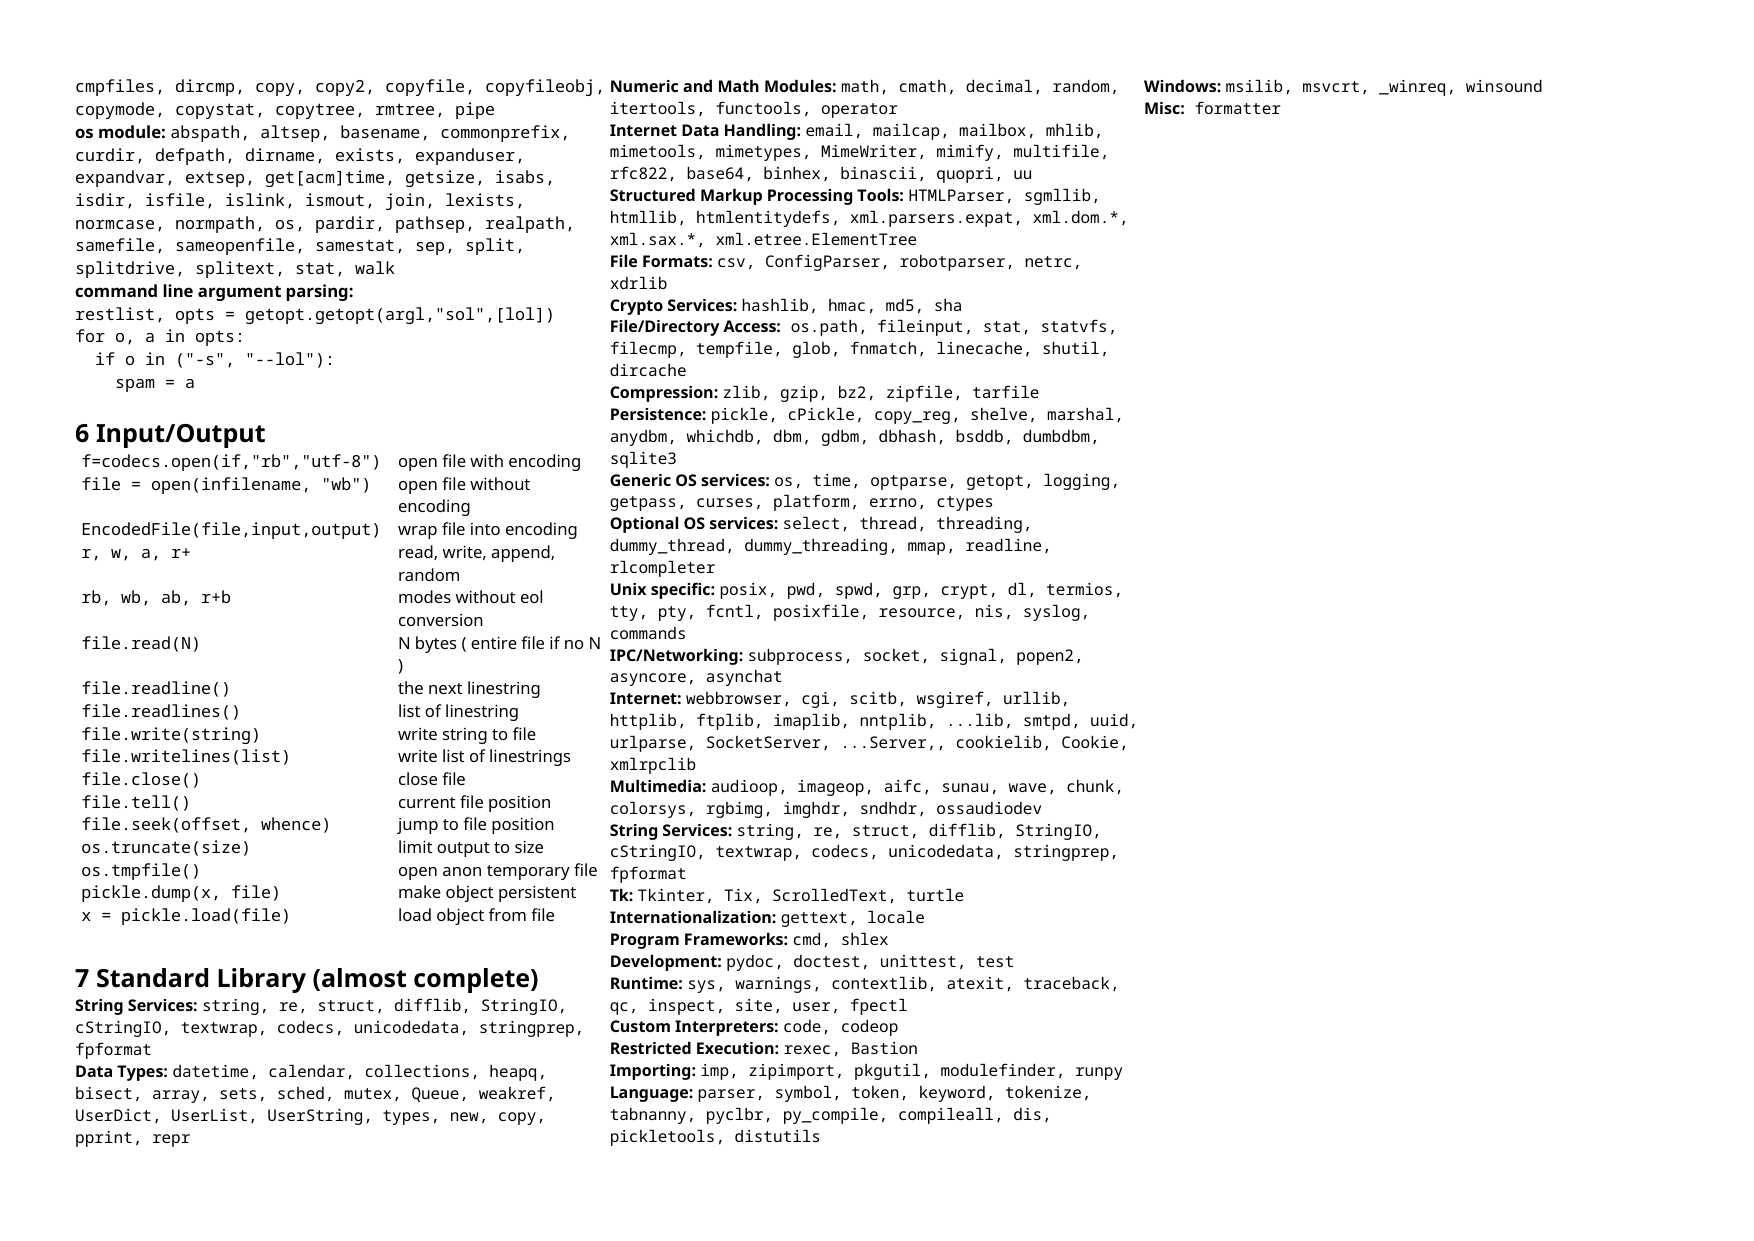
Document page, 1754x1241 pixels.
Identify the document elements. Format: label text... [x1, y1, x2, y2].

table_cell os.truncate(size) [75, 836, 392, 858]
table_cell write list of linestrings [392, 745, 609, 768]
text Program Frameworks: cmd, shlex [609, 928, 1144, 950]
text Multimedia: audioop, imageop, aifc, sunau, wave, chunk, colorsys, rgbimg, imghdr, sndhdr, ossaudiodev [609, 775, 1144, 819]
table_cell open anon temporary file [392, 859, 609, 881]
text for o, a in opts: [75, 325, 609, 347]
text command line argument parsing: [75, 279, 609, 302]
text spam = a [75, 370, 609, 393]
text Restricted Execution: rexec, Bastion [609, 1037, 1144, 1059]
text 7 Standard Library (almost complete) [75, 961, 609, 995]
table_cell file.readlines() [75, 700, 392, 722]
table_cell file.write(string) [75, 722, 392, 745]
text Data Types: datetime, calendar, collections, heapq, bisect, array, sets, sched, mutex, Queue, weakref, UserDict, UserList, UserString, types, new, copy, pprint, repr [75, 1060, 609, 1148]
table_cell x = pickle.load(file) [75, 904, 392, 927]
table_cell load object from file [392, 904, 609, 927]
table_cell jump to file position [392, 813, 609, 836]
table_cell file.close() [75, 768, 392, 790]
table_cell os.tmpfile() [75, 859, 392, 881]
text Crypto Services: hashlib, hmac, md5, sha [609, 294, 1144, 316]
text Windows: msilib, msvcrt, _winreq, winsound [1144, 75, 1678, 97]
table_header f=codecs.open(if,"rb","utf-8") [75, 450, 392, 472]
table_cell file.writelines(list) [75, 745, 392, 768]
text Misc: formatter [1144, 97, 1678, 119]
text Optional OS services: select, thread, threading, dummy_thread, dummy_threading, mmap, readline, rlcompleter [609, 512, 1144, 578]
table_cell file.tell() [75, 790, 392, 813]
text File Formats: csv, ConfigParser, robotparser, netrc, xdrlib [609, 250, 1144, 294]
table_cell file = open(infilename, "wb") [75, 473, 392, 518]
text Language: parser, symbol, token, keyword, tokenize, tabnanny, pyclbr, py_compile, compileall, dis, pickletools, distutils [609, 1081, 1144, 1147]
text Runtime: sys, warnings, contextlib, atexit, traceback, qc, inspect, site, user, fpectl [609, 972, 1144, 1016]
table_cell write string to file [392, 722, 609, 745]
table_cell read, write, append, random [392, 541, 609, 586]
table_cell N bytes ( entire file if no N ) [392, 631, 609, 677]
table_cell rb, wb, ab, r+b [75, 586, 392, 631]
text Importing: imp, zipimport, pkgutil, modulefinder, runpy [609, 1059, 1144, 1081]
text Numeric and Math Modules: math, cmath, decimal, random, itertools, functools, operator [609, 75, 1144, 119]
table_cell the next linestring [392, 677, 609, 699]
text String Services: string, re, struct, difflib, StringIO, cStringIO, textwrap, codecs, unicodedata, stringprep, fpformat [609, 819, 1144, 884]
text Unix specific: posix, pwd, spwd, grp, crypt, dl, termios, tty, pty, fcntl, posixfile, resource, nis, syslog, commands [609, 578, 1144, 644]
table_cell file.readline() [75, 677, 392, 699]
text Development: pydoc, doctest, unittest, test [609, 950, 1144, 972]
text os module: abspath, altsep, basename, commonprefix, curdir, defpath, dirname, exists, expanduser, expandvar, extsep, get[acm]time, getsize, isabs, isdir, isfile, islink, ismout, join, lexists, normcase, normpath, os, pardir, pathsep, realpath, samefile, sameopenfile, samestat, sep, split, splitdrive, splitext, stat, walk [75, 120, 609, 279]
table_cell file.read(N) [75, 631, 392, 677]
text IPC/Networking: subprocess, socket, signal, popen2, asyncore, asynchat [609, 644, 1144, 687]
text 6 Input/Output [75, 416, 609, 450]
table_cell close file [392, 768, 609, 790]
table_cell pickle.dump(x, file) [75, 881, 392, 904]
table_cell make object persistent [392, 881, 609, 904]
table_cell list of linestring [392, 700, 609, 722]
table_cell limit output to size [392, 836, 609, 858]
table_cell current file position [392, 790, 609, 813]
text Structured Markup Processing Tools: HTMLParser, sgmllib, htmllib, htmlentitydefs, xml.parsers.expat, xml.dom.*, xml.sax.*, xml.etree.ElementTree [609, 184, 1144, 250]
text Internationalization: gettext, locale [609, 906, 1144, 928]
table_cell EncodedFile(file,input,output) [75, 518, 392, 541]
text if o in ("-s", "--lol"): [75, 347, 609, 370]
table_cell modes without eol conversion [392, 586, 609, 631]
text Custom Interpreters: code, codeop [609, 1016, 1144, 1037]
text Generic OS services: os, time, optparse, getopt, logging, getpass, curses, platform, errno, ctypes [609, 469, 1144, 512]
text Tk: Tkinter, Tix, ScrolledText, turtle [609, 884, 1144, 906]
text String Services: string, re, struct, difflib, StringIO, cStringIO, textwrap, codecs, unicodedata, stringprep, fpformat [75, 995, 609, 1060]
text restlist, opts = getopt.getopt(argl,"sol",[lol]) [75, 302, 609, 325]
table_cell r, w, a, r+ [75, 541, 392, 586]
text Compression: zlib, gzip, bz2, zipfile, tarfile [609, 381, 1144, 403]
table_header open file with encoding [392, 450, 609, 472]
table_cell file.seek(offset, whence) [75, 813, 392, 836]
text File/Directory Access: os.path, fileinput, stat, statvfs, filecmp, tempfile, glob, fnmatch, linecache, shutil, dircache [609, 316, 1144, 381]
text Internet Data Handling: email, mailcap, mailbox, mhlib, mimetools, mimetypes, MimeWriter, mimify, multifile, rfc822, base64, binhex, binascii, quopri, uu [609, 119, 1144, 184]
table_cell wrap file into encoding [392, 518, 609, 541]
text cmpfiles, dircmp, copy, copy2, copyfile, copyfileobj, copymode, copystat, copytree, rmtree, pipe [75, 75, 609, 120]
text Internet: webbrowser, cgi, scitb, wsgiref, urllib, httplib, ftplib, imaplib, nntplib, ...lib, smtpd, uuid, urlparse, SocketServer, ...Server,, cookielib, Cookie, xmlrpclib [609, 687, 1144, 775]
text Persistence: pickle, cPickle, copy_reg, shelve, marshal, anydbm, whichdb, dbm, gdbm, dbhash, bsddb, dumbdbm, sqlite3 [609, 403, 1144, 469]
table_cell open file without encoding [392, 473, 609, 518]
